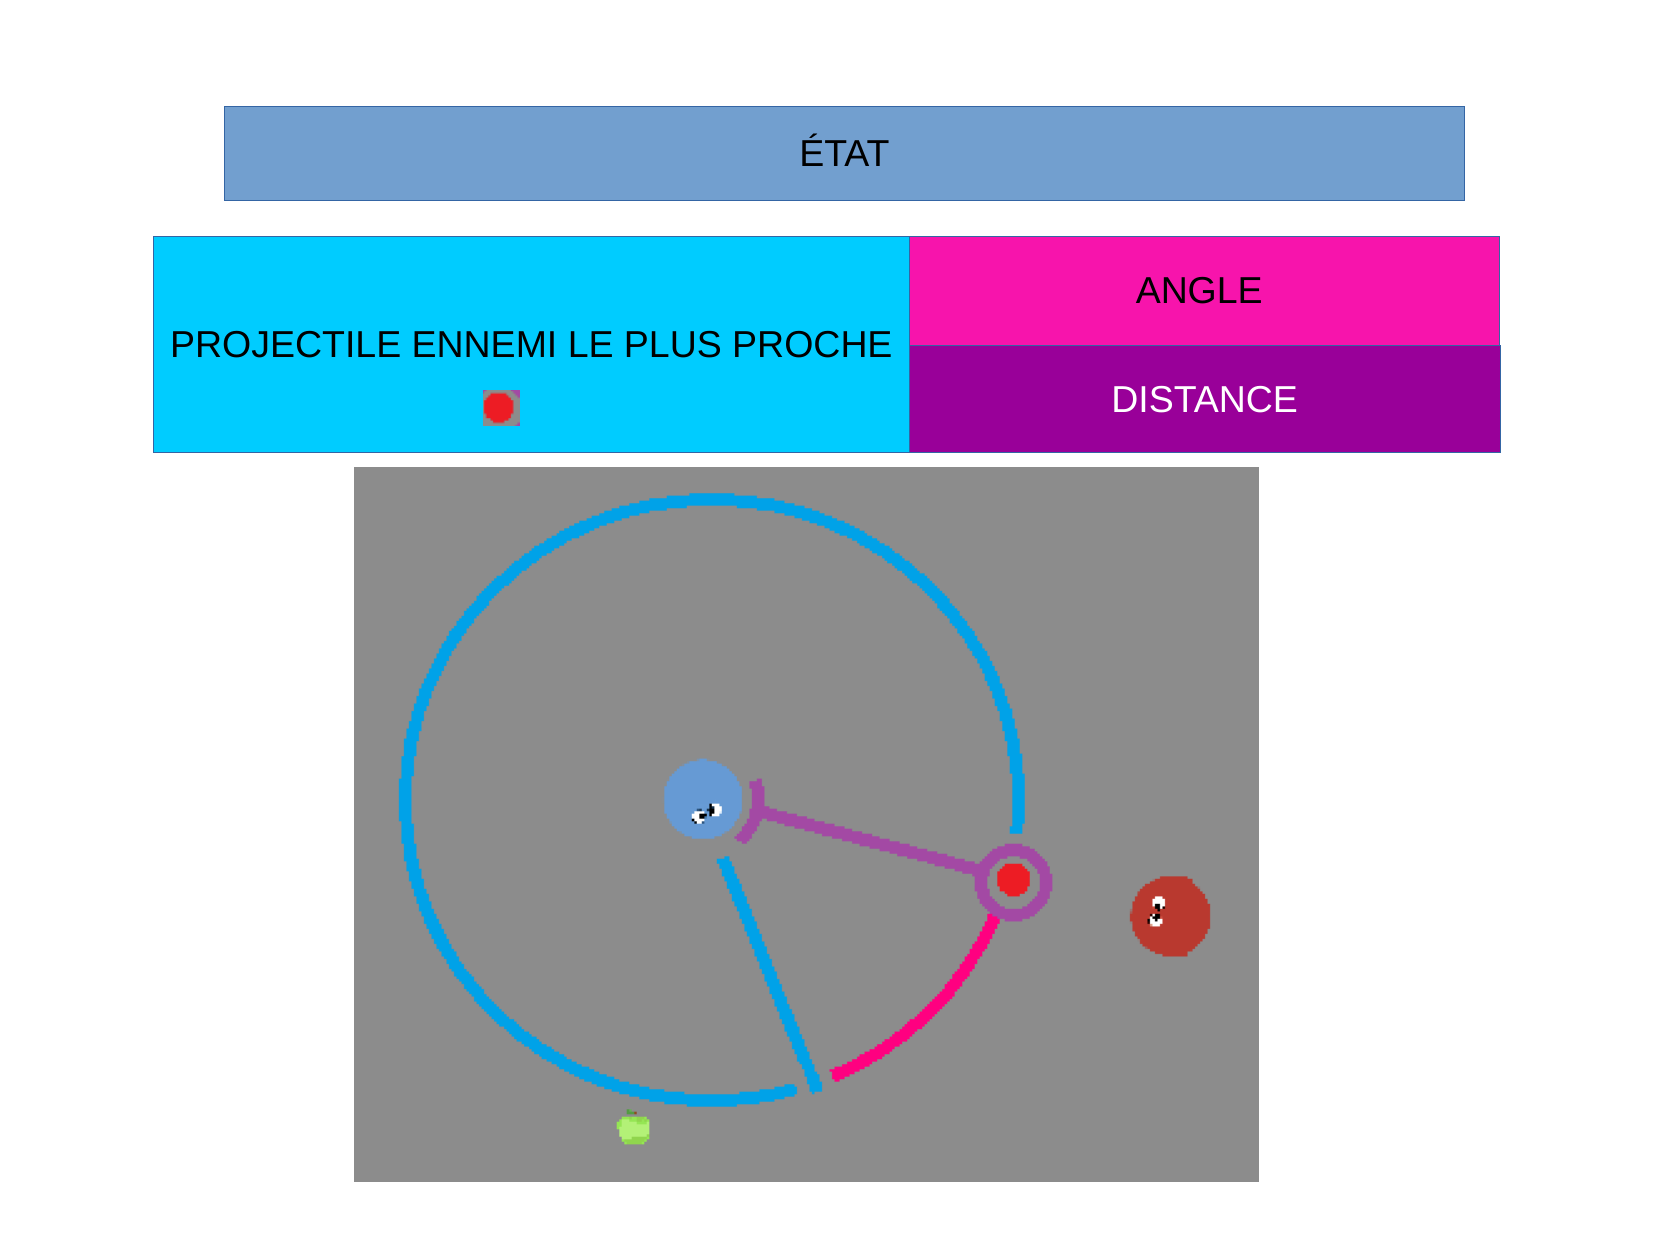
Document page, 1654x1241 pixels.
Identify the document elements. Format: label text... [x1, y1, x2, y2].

text_box DISTANCE [909, 345, 1501, 453]
picture [354, 467, 1259, 1182]
text_box ANGLE [909, 236, 1500, 345]
text_box ÉTAT [224, 106, 1465, 201]
text_box PROJECTILE ENNEMI LE PLUS PROCHE [153, 236, 909, 453]
picture [484, 391, 519, 425]
